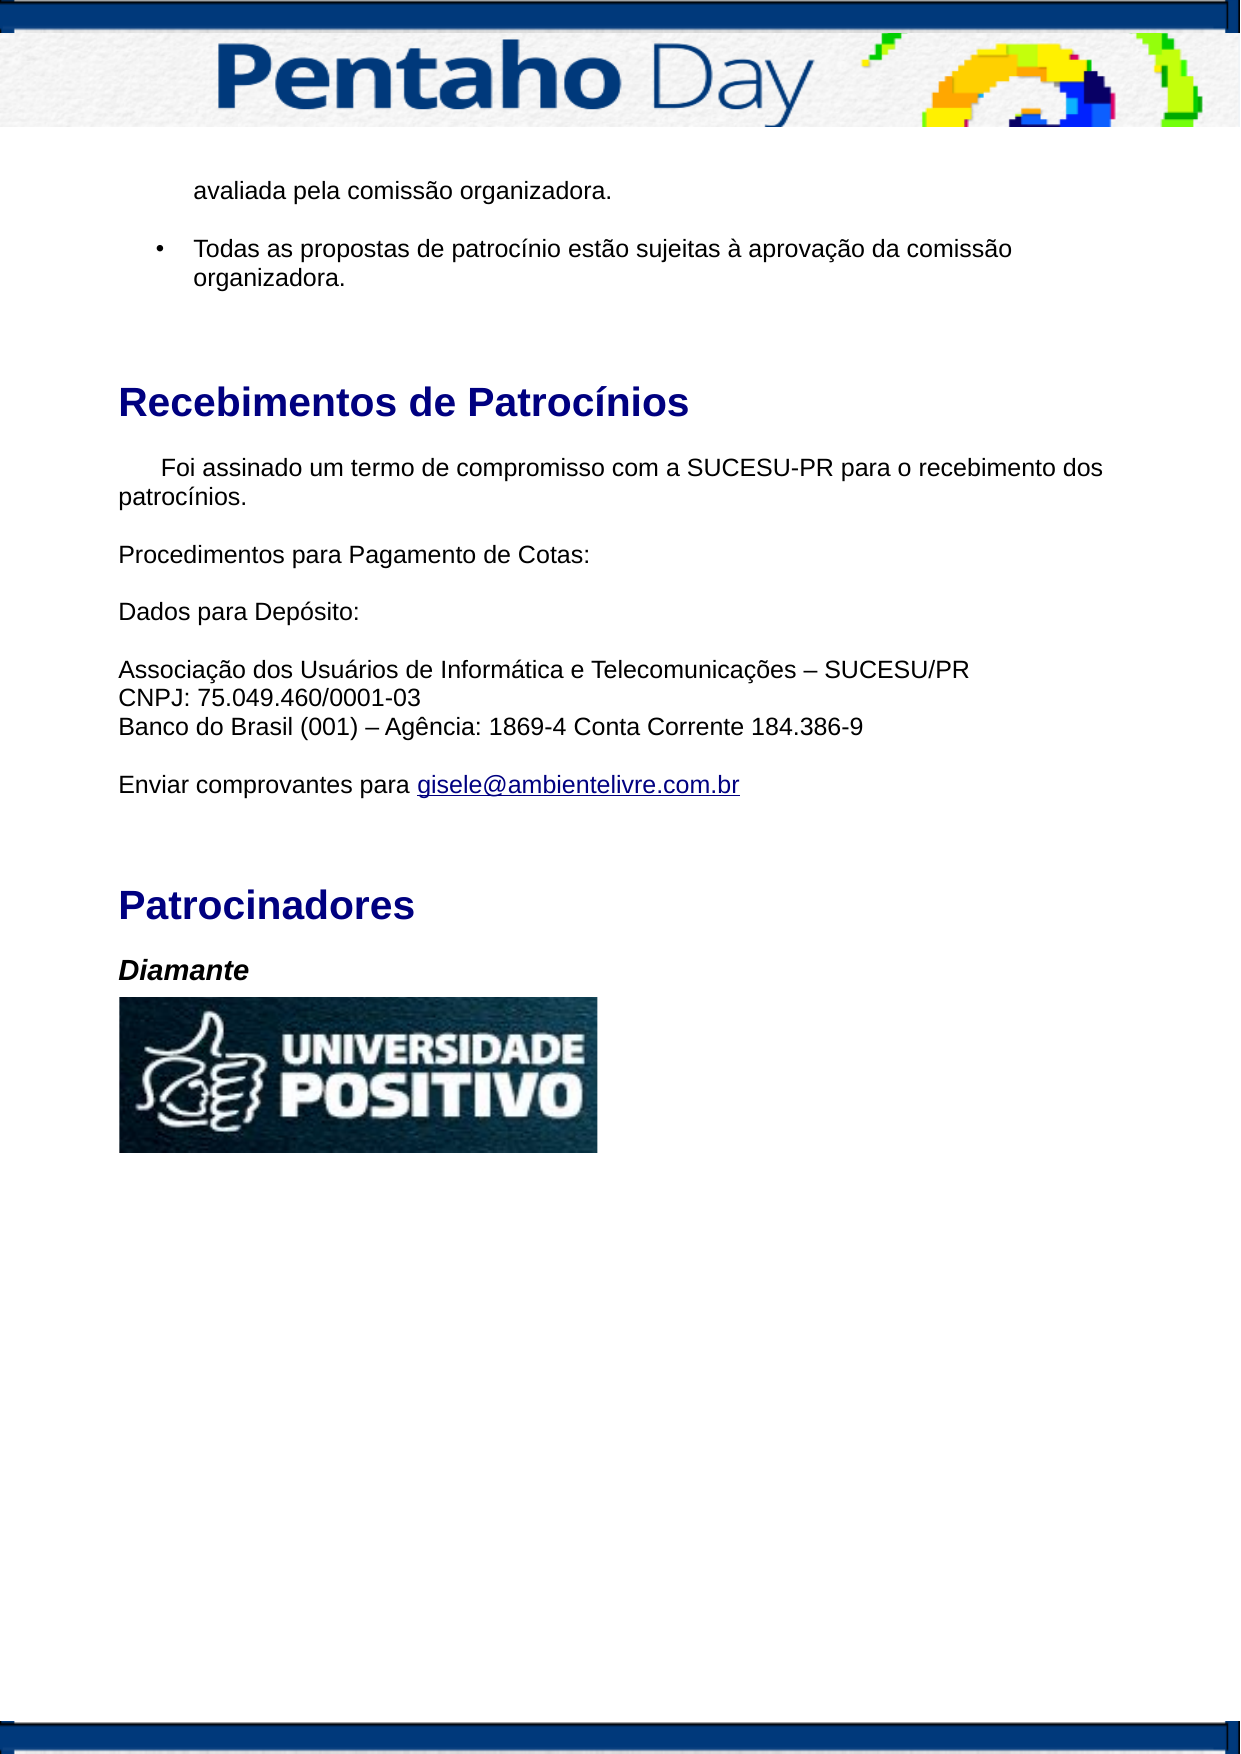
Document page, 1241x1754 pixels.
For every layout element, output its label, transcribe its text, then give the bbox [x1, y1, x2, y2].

picture [119, 997, 598, 1153]
text Associação dos Usuários de Informática e Telecomunicações – SUCESU/PR [118, 655, 1122, 683]
picture [416, 1147, 429, 1153]
text Foi assinado um termo de compromisso com a SUCESU-PR para o recebimento dos patrocínios. [118, 453, 1122, 511]
picture [0, 1721, 1240, 1754]
picture [371, 997, 387, 1009]
list Todas as propostas de patrocínio estão sujeitas à aprovação da comissão organizadora. [156, 234, 1122, 291]
text Enviar comprovantes para gisele@ambientelivre.com.br [118, 770, 1122, 798]
picture [0, 0, 1240, 127]
text CNPJ: 75.049.460/0001-03 Banco do Brasil (001) – Agência: 1869-4 Conta Corrente 184.386-9 [118, 683, 1122, 741]
list avaliada pela comissão organizadora. [156, 176, 1122, 234]
subtitle Patrocinadores [118, 881, 1122, 928]
subtitle Diamante [118, 953, 1122, 986]
text Dados para Depósito: [118, 597, 1122, 655]
text Procedimentos para Pagamento de Cotas: [118, 540, 1122, 568]
text Recebimentos de Patrocínios [118, 378, 1122, 425]
